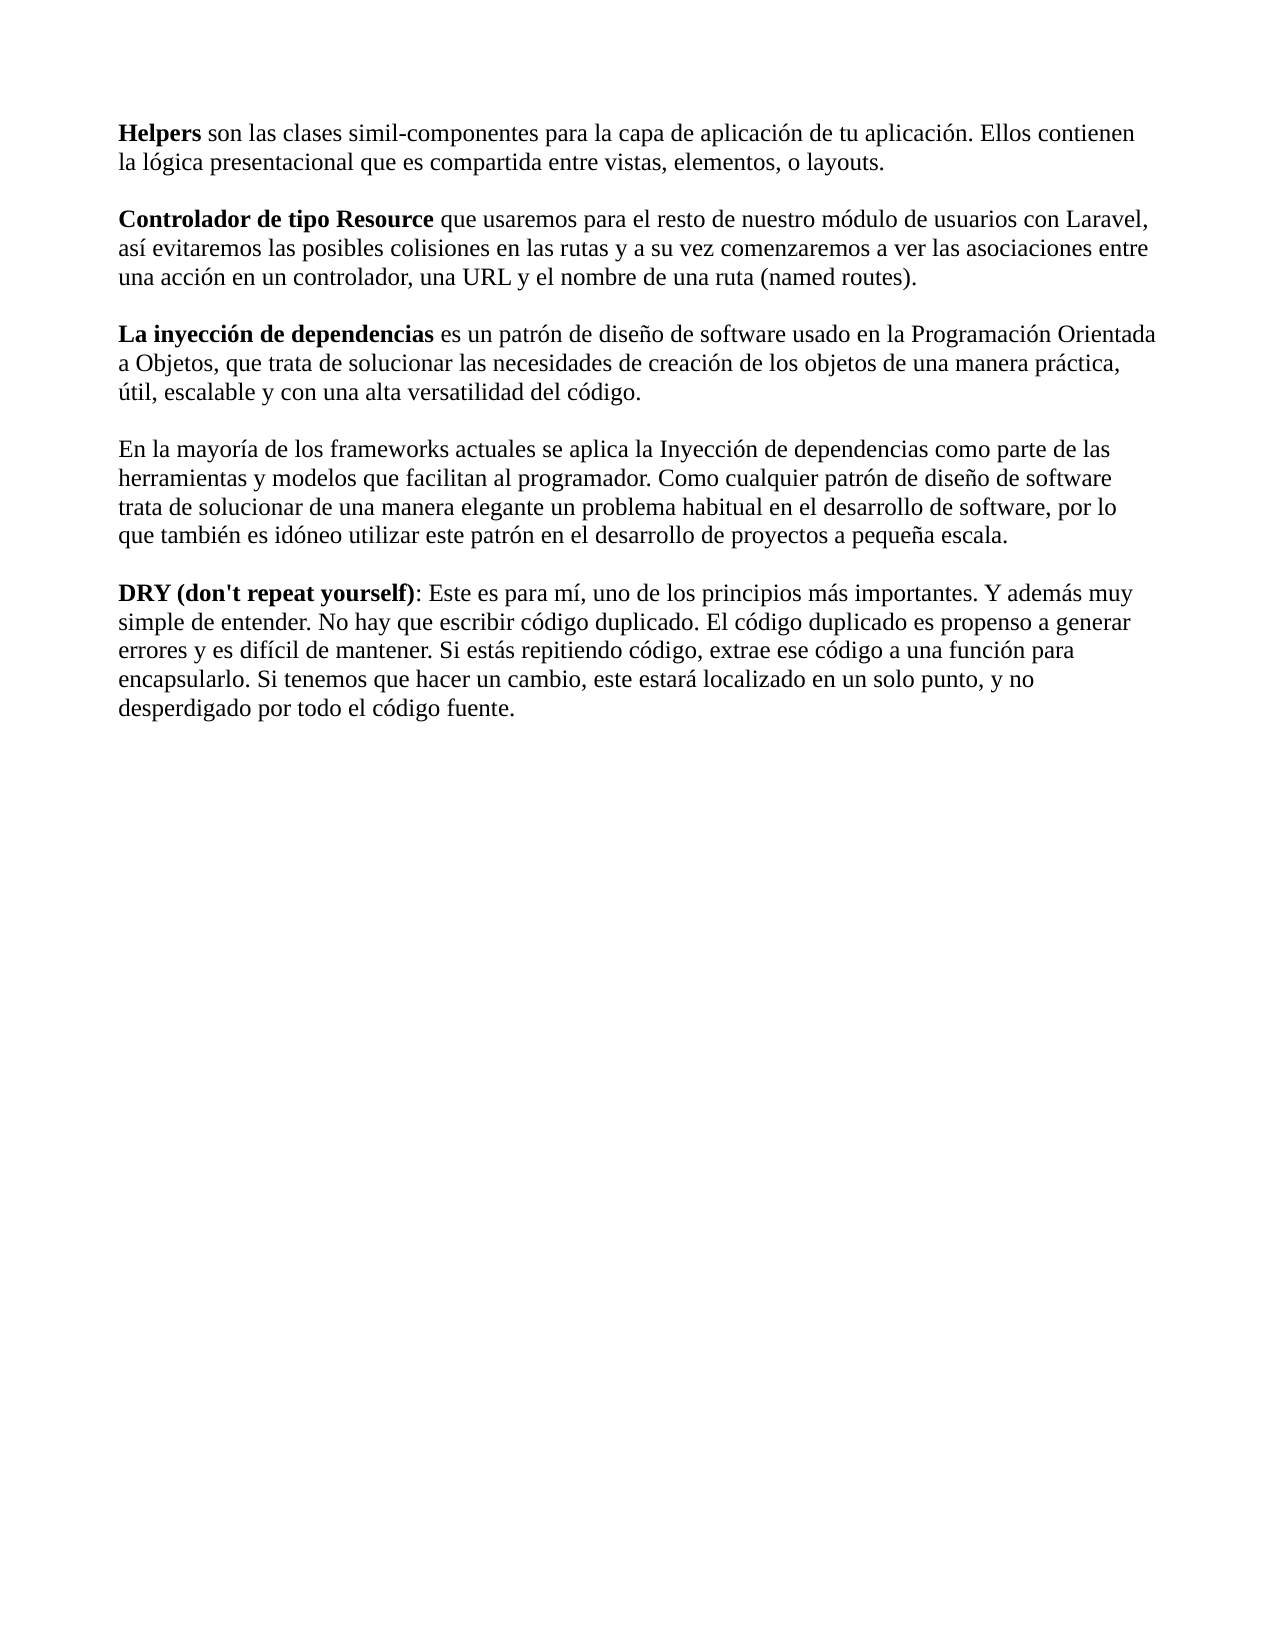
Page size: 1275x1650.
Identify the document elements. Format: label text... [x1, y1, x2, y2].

text La inyección de dependencias es un patrón de diseño de software usado en la Programación Orientada a Objetos, que trata de solucionar las necesidades de creación de los objetos de una manera práctica, útil, escalable y con una alta versatilidad del código. [118, 319, 1157, 406]
text DRY (don't repeat yourself): Este es para mí, uno de los principios más importantes. Y además muy simple de entender. No hay que escribir código duplicado. El código duplicado es propenso a generar errores y es difícil de mantener. Si estás repitiendo código, extrae ese código a una función para encapsularlo. Si tenemos que hacer un cambio, este estará localizado en un solo punto, y no desperdigado por todo el código fuente. [118, 578, 1157, 722]
text Controlador de tipo Resource que usaremos para el resto de nuestro módulo de usuarios con Laravel, así evitaremos las posibles colisiones en las rutas y a su vez comenzaremos a ver las asociaciones entre una acción en un controlador, una URL y el nombre de una ruta (named routes). [118, 204, 1157, 291]
text Helpers son las clases simil-componentes para la capa de aplicación de tu aplicación. Ellos contienen la lógica presentacional que es compartida entre vistas, elementos, o layouts. [118, 118, 1157, 176]
text En la mayoría de los frameworks actuales se aplica la Inyección de dependencias como parte de las herramientas y modelos que facilitan al programador. Como cualquier patrón de diseño de software trata de solucionar de una manera elegante un problema habitual en el desarrollo de software, por lo que también es idóneo utilizar este patrón en el desarrollo de proyectos a pequeña escala. [118, 434, 1157, 549]
